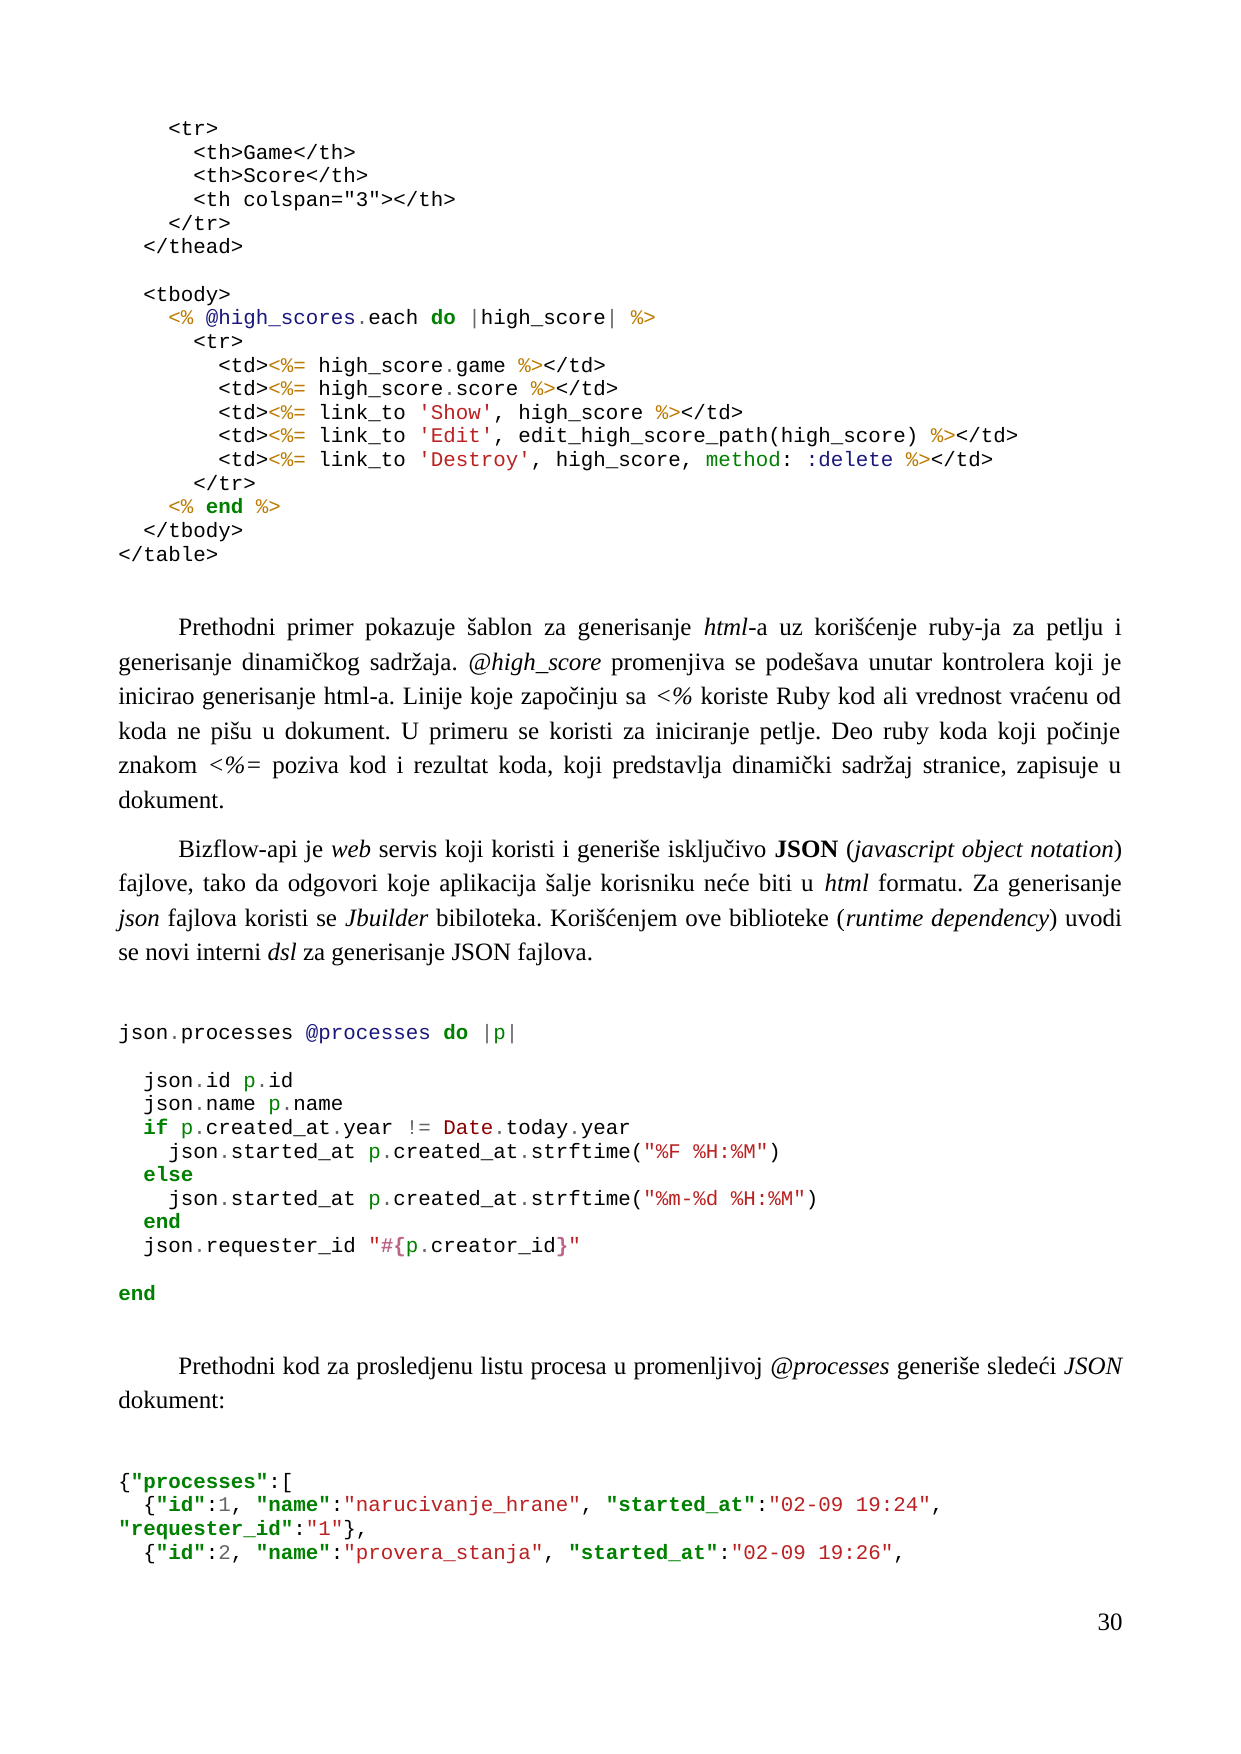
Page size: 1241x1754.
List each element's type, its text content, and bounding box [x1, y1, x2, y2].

text <td><%= high_score.score %></td> [118, 378, 1122, 402]
text {"id":1, "name":"narucivanje_hrane", "started_at":"02-09 19:24", "requester_id":"1"}, [118, 1494, 1122, 1542]
text Prethodni kod za prosledjenu listu procesa u promenljivoj @processes generiše sledeći JSON dokument: [118, 1351, 1122, 1414]
text json.processes @processes do |p| [118, 1022, 1122, 1046]
text <% @high_scores.each do |high_score| %> [118, 307, 1122, 331]
text Bizflow-api je web servis koji koristi i generiše isključivo JSON (javascript object notation) fajlove, tako da odgovori koje aplikacija šalje korisniku neće biti u html formatu. Za generisanje json fajlova koristi se Jbuilder bibiloteka. Korišćenjem ove biblioteke (runtime dependency) uvodi se novi interni dsl za generisanje JSON fajlova. [118, 834, 1122, 966]
text else [118, 1164, 1122, 1188]
text if p.created_at.year != Date.today.year [118, 1117, 1122, 1141]
text Prethodni primer pokazuje šablon za generisanje html-a uz korišćenje ruby-ja za petlju i generisanje dinamičkog sadržaja. @high_score promenjiva se podešava unutar kontrolera koji je inicirao generisanje html-a. Linije koje započinju sa <% koriste Ruby kod ali vrednost vraćenu od koda ne pišu u dokument. U primeru se koristi za iniciranje petlje. Deo ruby koda koji počinje znakom <%= poziva kod i rezultat koda, koji predstavlja dinamički sadržaj stranice, zapisuje u dokument. [118, 612, 1122, 813]
text end [118, 1212, 1122, 1235]
text <td><%= link_to 'Show', high_score %></td> [118, 402, 1122, 426]
text <th colspan="3"></th> [118, 189, 1122, 213]
text json.started_at p.created_at.strftime("%m-%d %H:%M") [118, 1188, 1122, 1212]
text <th>Score</th> [118, 165, 1122, 189]
text </tr> [118, 473, 1122, 496]
text {"id":2, "name":"provera_stanja", "started_at":"02-09 19:26", [118, 1542, 1122, 1565]
text {"processes":[ [118, 1471, 1122, 1494]
text </tr> [118, 213, 1122, 236]
text json.started_at p.created_at.strftime("%F %H:%M") [118, 1141, 1122, 1164]
text <td><%= high_score.game %></td> [118, 354, 1122, 378]
text json.name p.name [118, 1093, 1122, 1117]
text <th>Game</th> [118, 142, 1122, 165]
text json.requester_id "#{p.creator_id}" [118, 1235, 1122, 1259]
text <td><%= link_to 'Edit', edit_high_score_path(high_score) %></td> [118, 426, 1122, 449]
text </table> [118, 544, 1122, 567]
text json.id p.id [118, 1070, 1122, 1093]
text <tr> [118, 331, 1122, 354]
text <td><%= link_to 'Destroy', high_score, method: :delete %></td> [118, 449, 1122, 473]
text <% end %> [118, 496, 1122, 520]
text </tbody> [118, 520, 1122, 544]
text </thead> [118, 236, 1122, 260]
text <tr> [118, 118, 1122, 142]
text end [118, 1282, 1122, 1306]
text <tbody> [118, 284, 1122, 307]
